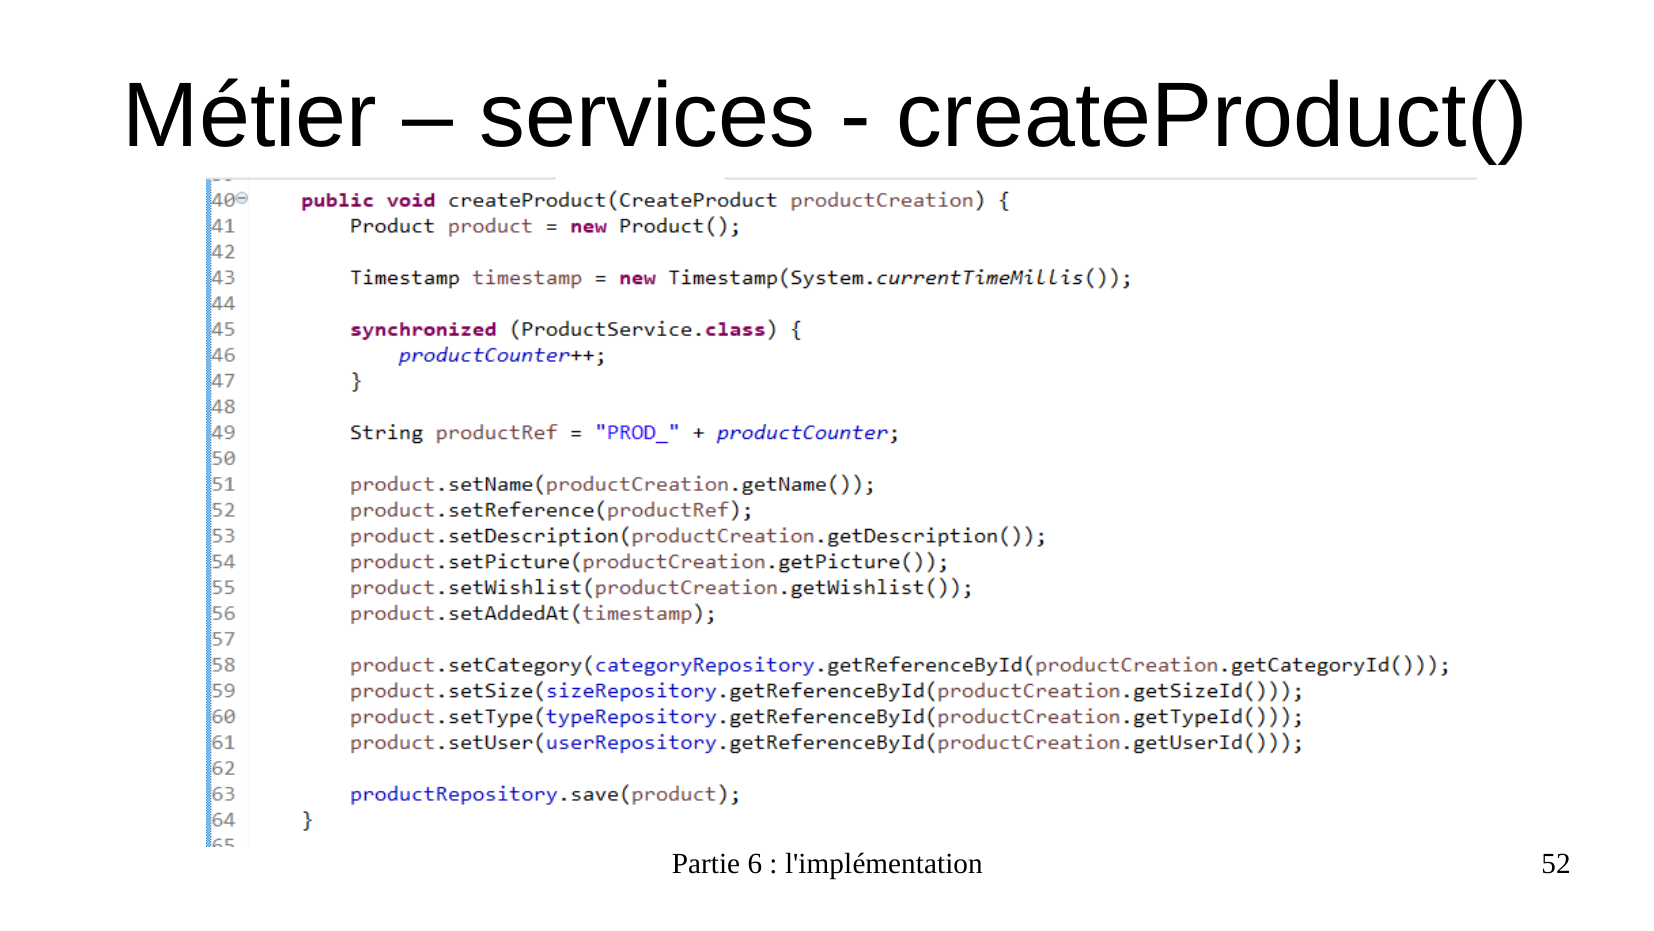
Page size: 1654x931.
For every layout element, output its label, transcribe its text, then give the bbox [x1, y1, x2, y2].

picture [206, 177, 1477, 847]
title Métier – services - createProduct() [82, 37, 1571, 193]
